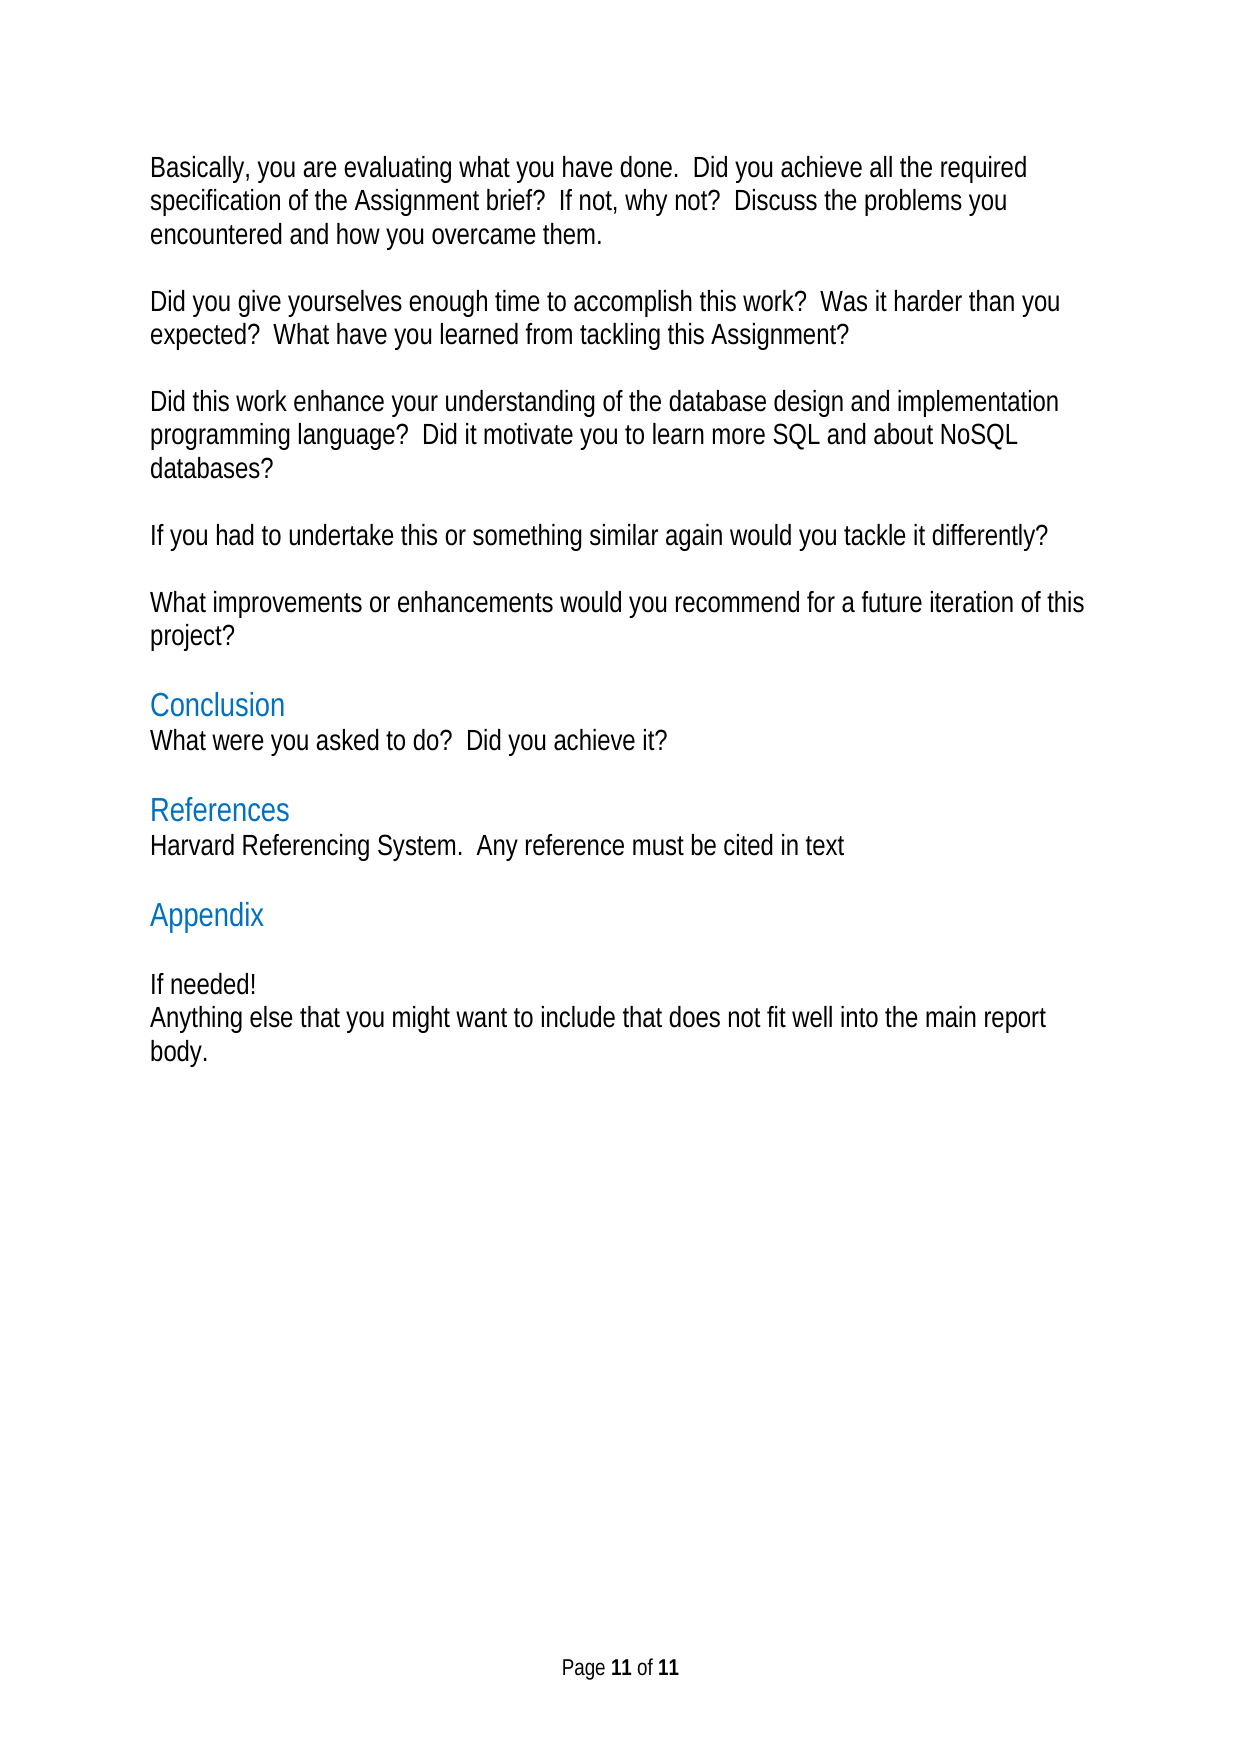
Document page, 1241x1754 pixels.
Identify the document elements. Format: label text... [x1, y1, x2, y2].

text If you had to undertake this or something similar again would you tackle it differently? [150, 518, 1090, 551]
text What improvements or enhancements would you recommend for a future iteration of this project? [150, 585, 1090, 652]
text Conclusion [150, 685, 1090, 723]
text What were you asked to do? Did you achieve it? [150, 723, 1090, 757]
text Basically, you are evaluating what you have done. Did you achieve all the required specification of the Assignment brief? If not, why not? Discuss the problems you encountered and how you overcame them. [150, 150, 1090, 250]
text Did you give yourselves enough time to accomplish this work? Was it harder than you expected? What have you learned from tackling this Assignment? [150, 284, 1090, 351]
text References [150, 790, 1090, 828]
text Did this work enhance your understanding of the database design and implementation programming language? Did it motivate you to learn more SQL and about NoSQL databases? [150, 384, 1090, 484]
text Anything else that you might want to include that does not fit well into the main report body. [150, 1000, 1090, 1067]
text Harvard Referencing System. Any reference must be cited in text [150, 828, 1090, 862]
text Appendix [150, 895, 1090, 933]
text If needed! [150, 967, 1090, 1000]
